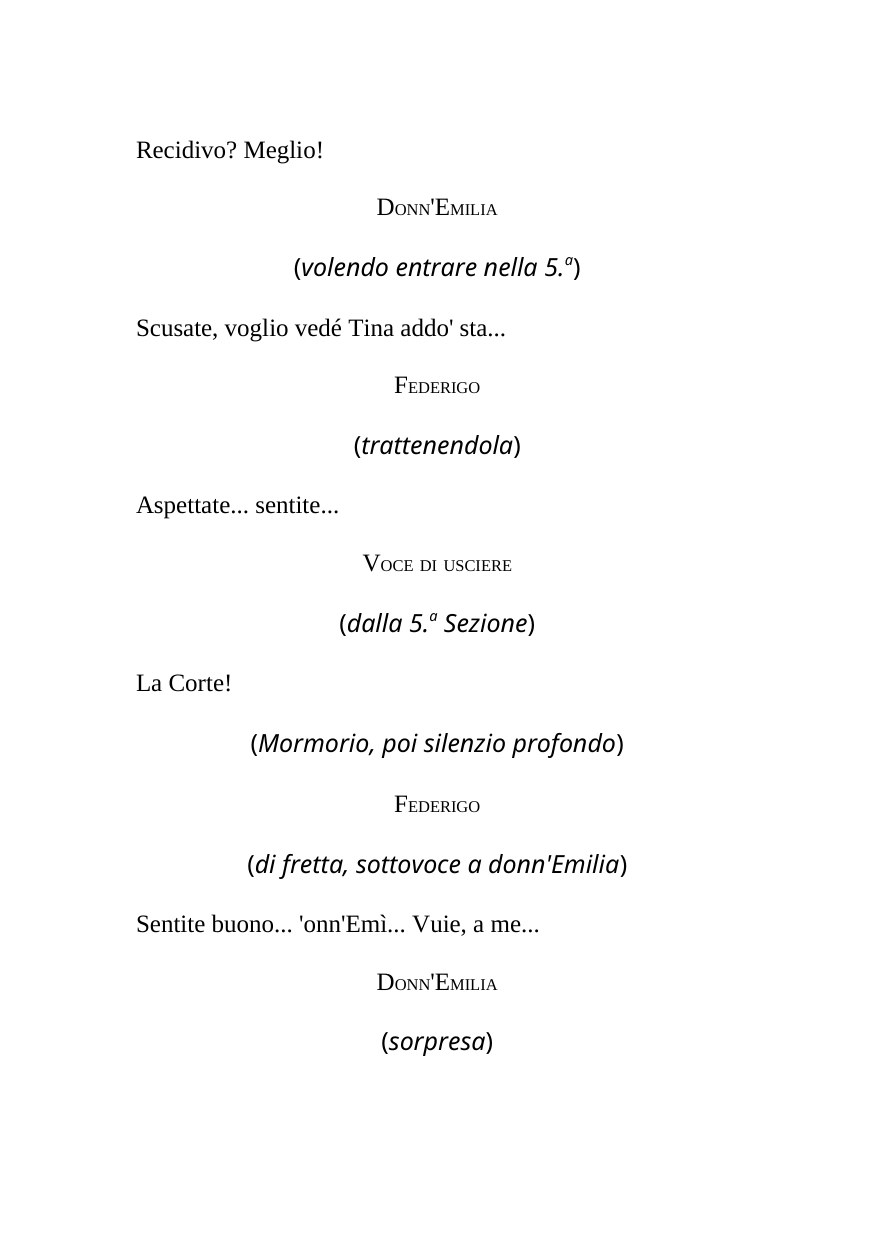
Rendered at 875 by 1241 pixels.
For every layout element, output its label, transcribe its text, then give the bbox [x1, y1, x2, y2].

text (trattenendola) [106, 428, 768, 462]
text Voce di usciere [106, 548, 768, 577]
text Aspettate... sentite... [106, 491, 768, 519]
text Donn'Emilia [106, 967, 768, 995]
text (sorpresa) [106, 1024, 768, 1058]
text Donn'Emilia [106, 192, 768, 221]
text (di fretta, sottovoce a donn'Emilia) [106, 846, 768, 880]
text Federigo [106, 789, 768, 817]
text Scusate, voglio vedé Tina addo' sta... [106, 313, 768, 342]
text (volendo entrare nella 5.a) [106, 250, 768, 284]
text La Corte! [106, 668, 768, 697]
text (dalla 5.a Sezione) [106, 606, 768, 640]
text Sentite buono... 'onn'Emì... Vuie, a me... [106, 909, 768, 938]
text (Mormorio, poi silenzio profondo) [106, 726, 768, 760]
text Federigo [106, 370, 768, 399]
text Recidivo? Meglio! [106, 135, 768, 164]
